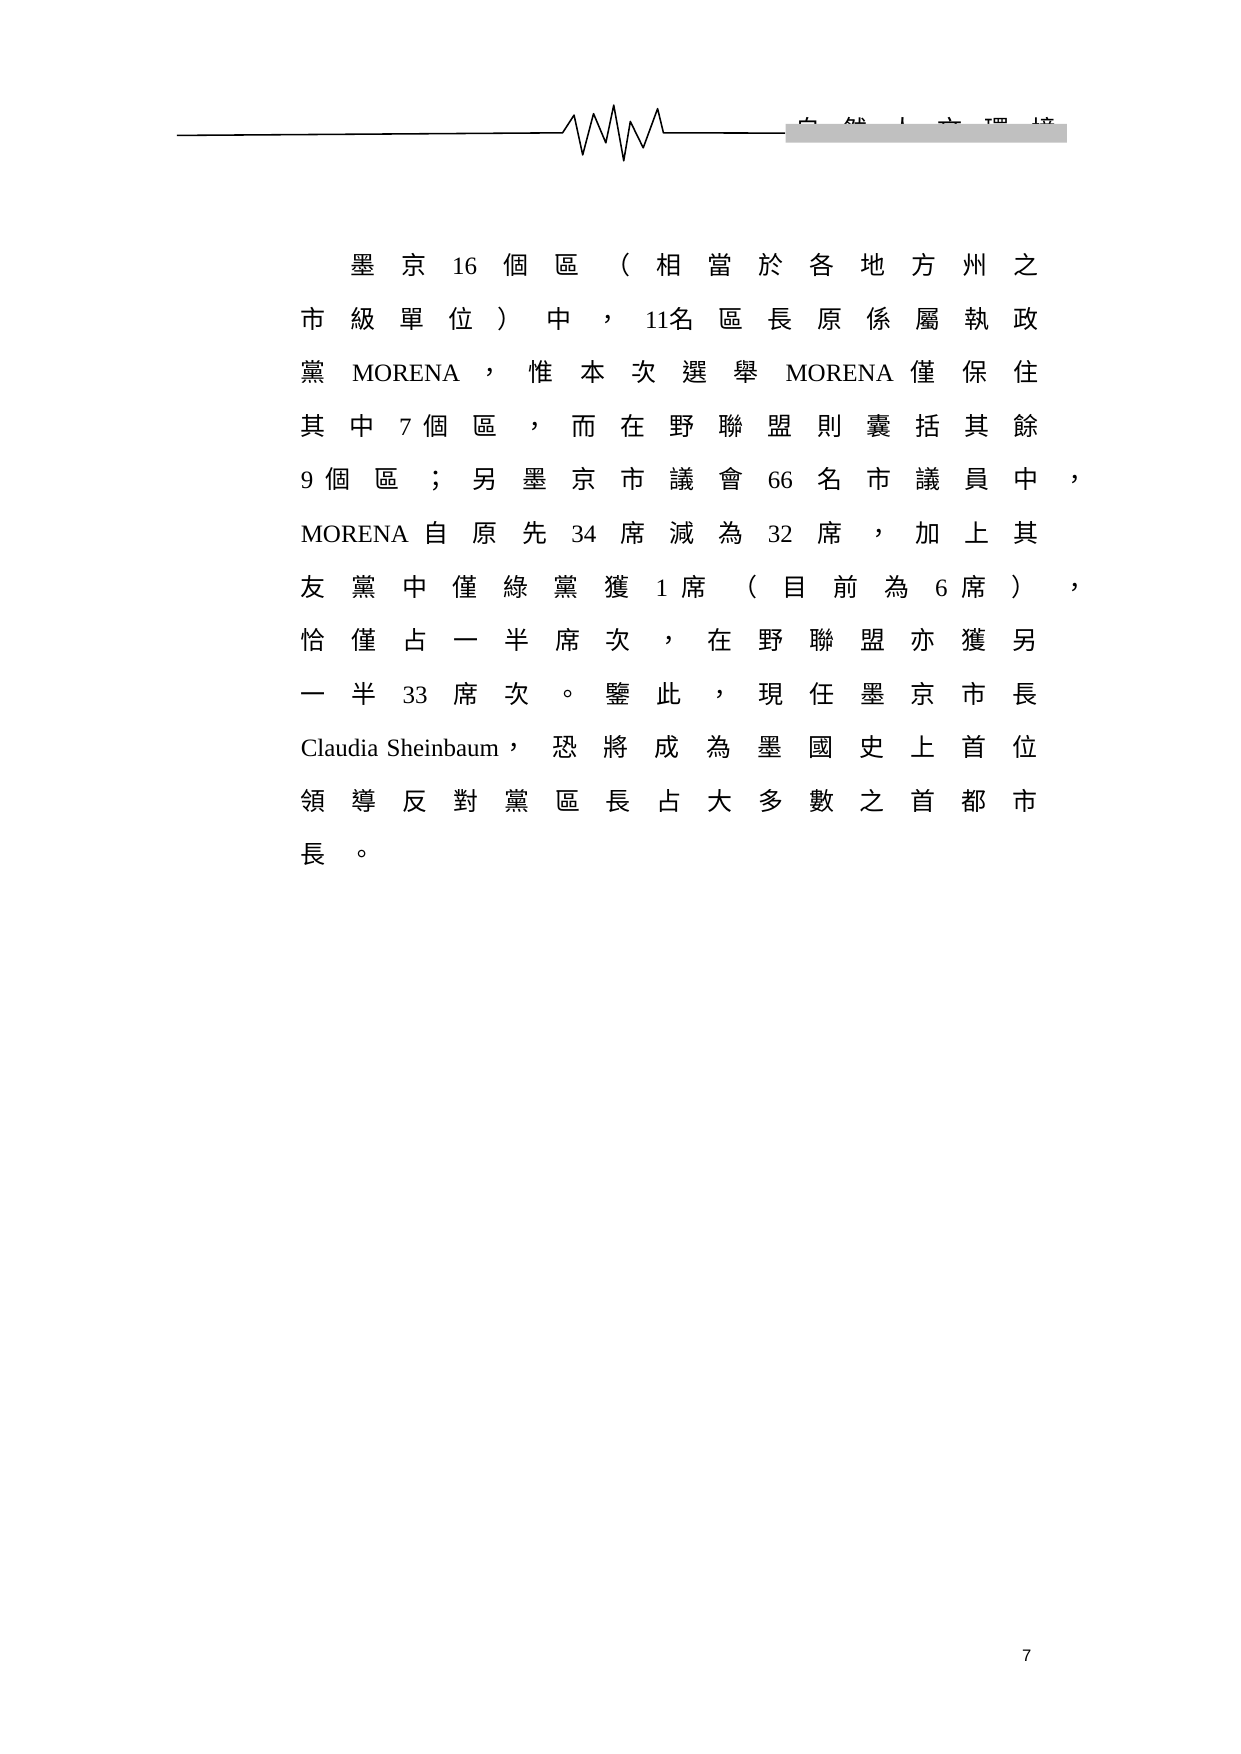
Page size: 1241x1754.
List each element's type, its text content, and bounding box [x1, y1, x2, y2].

text 墨京16個區（相當於各地方州之市級單位）中，11名區長原係屬執政黨MORENA，惟本次選舉MORENA僅保住其中7個區，而在野聯盟則囊括其餘9個區；另墨京市議會66名市議員中，MORENA自原先34席減為32席，加上其友黨中僅綠黨獲1席（目前為6席），恰僅占一半席次，在野聯盟亦獲另一半33席次。鑒此，現任墨京市長Claudia Sheinbaum，恐將成為墨國史上首位領導反對黨區長占大多數之首都市長。 [276, 237, 1063, 880]
